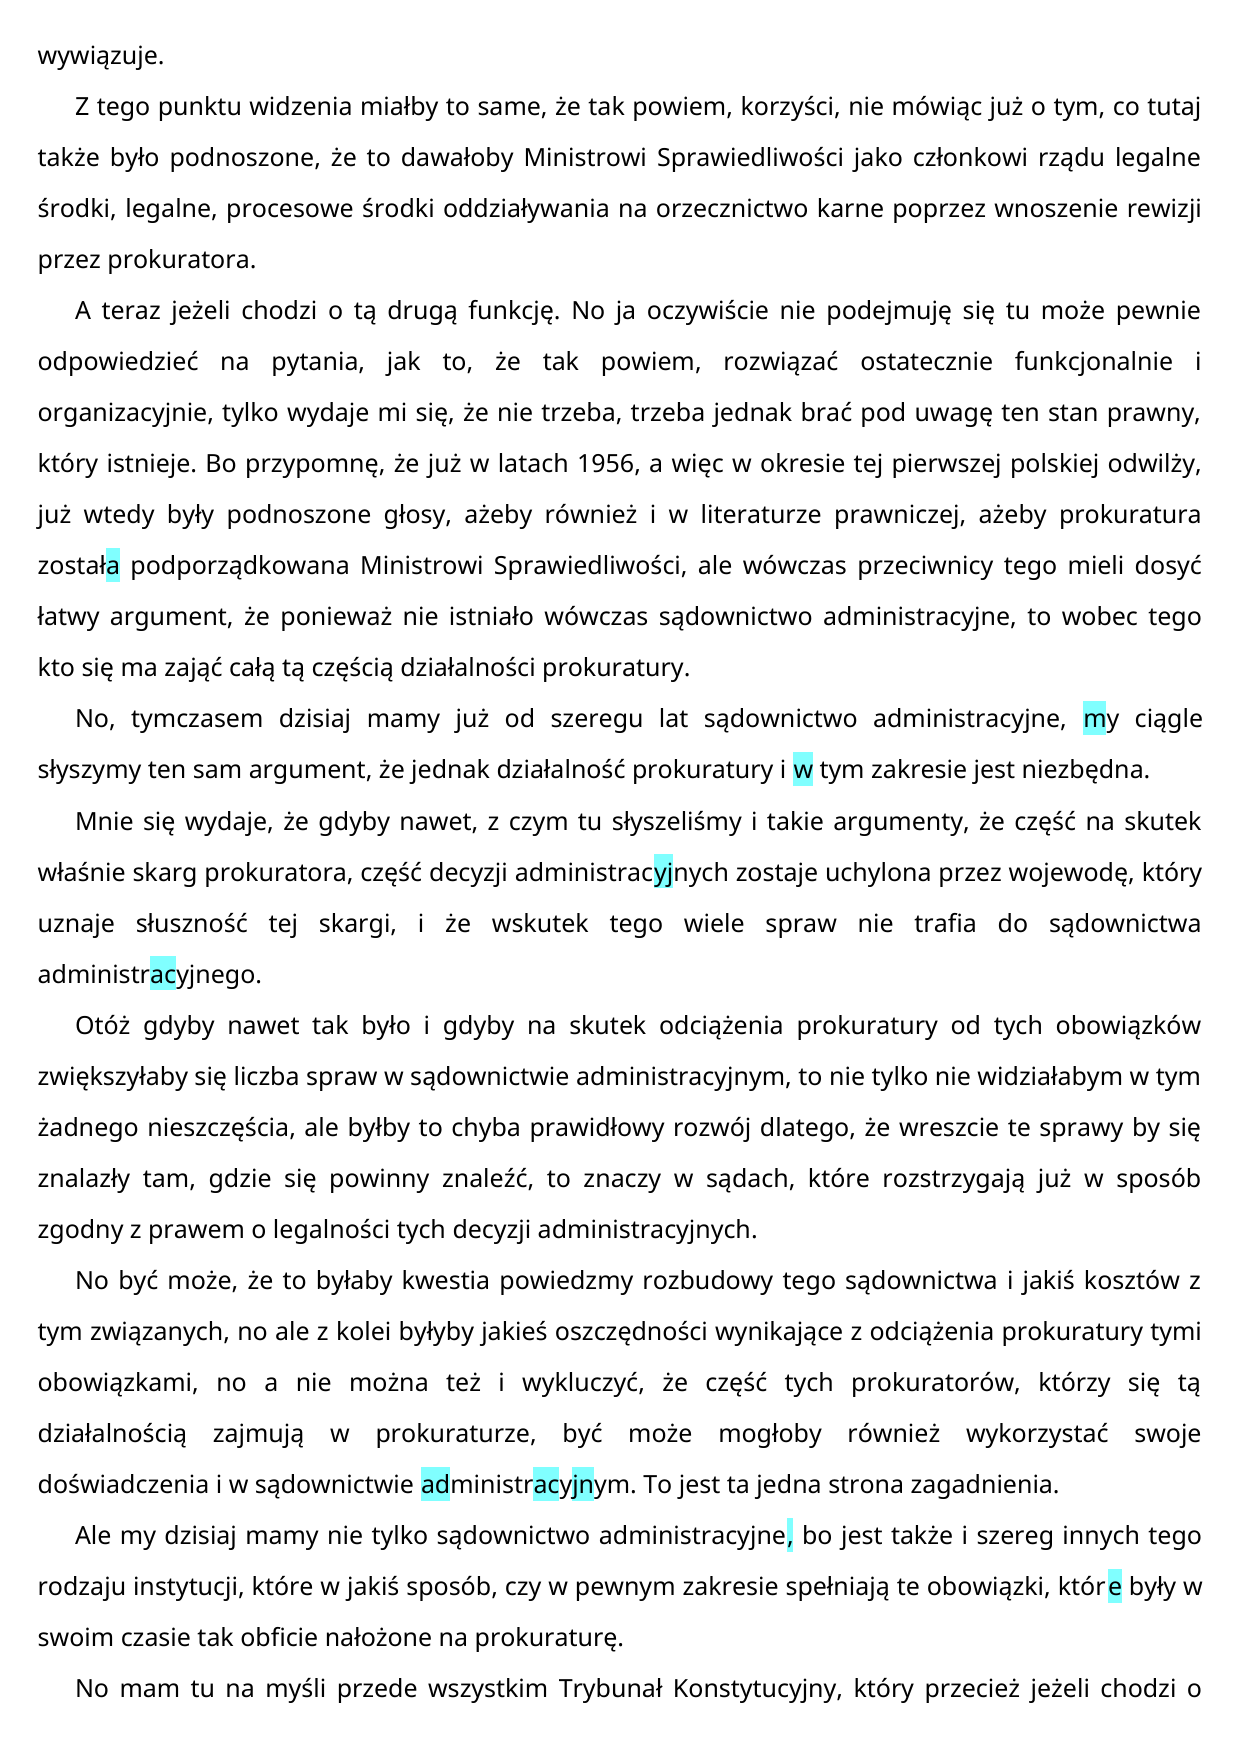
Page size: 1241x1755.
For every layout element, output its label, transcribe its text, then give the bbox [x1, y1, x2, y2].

text A teraz jeżeli chodzi o tą drugą funkcję. No ja oczywiście nie podejmuję się tu może pewnie odpowiedzieć na pytania, jak to, że tak powiem, rozwiązać ostatecznie funkcjonalnie i organizacyjnie, tylko wydaje mi się, że nie trzeba, trzeba jednak brać pod uwagę ten stan prawny, który istnieje. Bo przypomnę, że już w latach 1956, a więc w okresie tej pierwszej polskiej odwilży, już wtedy były podnoszone głosy, ażeby również i w literaturze prawniczej, ażeby prokuratura została podporządkowana Ministrowi Sprawiedliwości, ale wówczas przeciwnicy tego mieli dosyć łatwy argument, że ponieważ nie istniało wówczas sądownictwo administracyjne, to wobec tego kto się ma zająć całą tą częścią działalności prokuratury. [37, 293, 1203, 684]
text Ale my dzisiaj mamy nie tylko sądownictwo administracyjne, bo jest także i szereg innych tego rodzaju instytucji, które w jakiś sposób, czy w pewnym zakresie spełniają te obowiązki, które były w swoim czasie tak obficie nałożone na prokuraturę. [37, 1518, 1203, 1654]
text Otóż gdyby nawet tak było i gdyby na skutek odciążenia prokuratury od tych obowiązków zwiększyłaby się liczba spraw w sądownictwie administracyjnym, to nie tylko nie widziałabym w tym żadnego nieszczęścia, ale byłby to chyba prawidłowy rozwój dlatego, że wreszcie te sprawy by się znalazły tam, gdzie się powinny znaleźć, to znaczy w sądach, które rozstrzygają już w sposób zgodny z prawem o legalności tych decyzji administracyjnych. [37, 1007, 1203, 1246]
text Mnie się wydaje, że gdyby nawet, z czym tu słyszeliśmy i takie argumenty, że część na skutek właśnie skarg prokuratora, część decyzji administracyjnych zostaje uchylona przez wojewodę, który uznaje słuszność tej skargi, i że wskutek tego wiele spraw nie trafia do sądownictwa administracyjnego. [37, 803, 1203, 990]
text Z tego punktu widzenia miałby to same, że tak powiem, korzyści, nie mówiąc już o tym, co tutaj także było podnoszone, że to dawałoby Ministrowi Sprawiedliwości jako członkowi rządu legalne środki, legalne, procesowe środki oddziaływania na orzecznictwo karne poprzez wnoszenie rewizji przez prokuratora. [37, 88, 1203, 276]
text No mam tu na myśli przede wszystkim Trybunał Konstytucyjny, który przecież jeżeli chodzi o [37, 1671, 1203, 1705]
text wywiązuje. [37, 37, 1203, 72]
text No być może, że to byłaby kwestia powiedzmy rozbudowy tego sądownictwa i jakiś kosztów z tym związanych, no ale z kolei byłyby jakieś oszczędności wynikające z odciążenia prokuratury tymi obowiązkami, no a nie można też i wykluczyć, że część tych prokuratorów, którzy się tą działalnością zajmują w prokuraturze, być może mogłoby również wykorzystać swoje doświadczenia i w sądownictwie administracyjnym. To jest ta jedna strona zagadnienia. [37, 1262, 1203, 1501]
text No, tymczasem dzisiaj mamy już od szeregu lat sądownictwo administracyjne, my ciągle słyszymy ten sam argument, że jednak działalność prokuratury i w tym zakresie jest niezbędna. [37, 701, 1203, 786]
